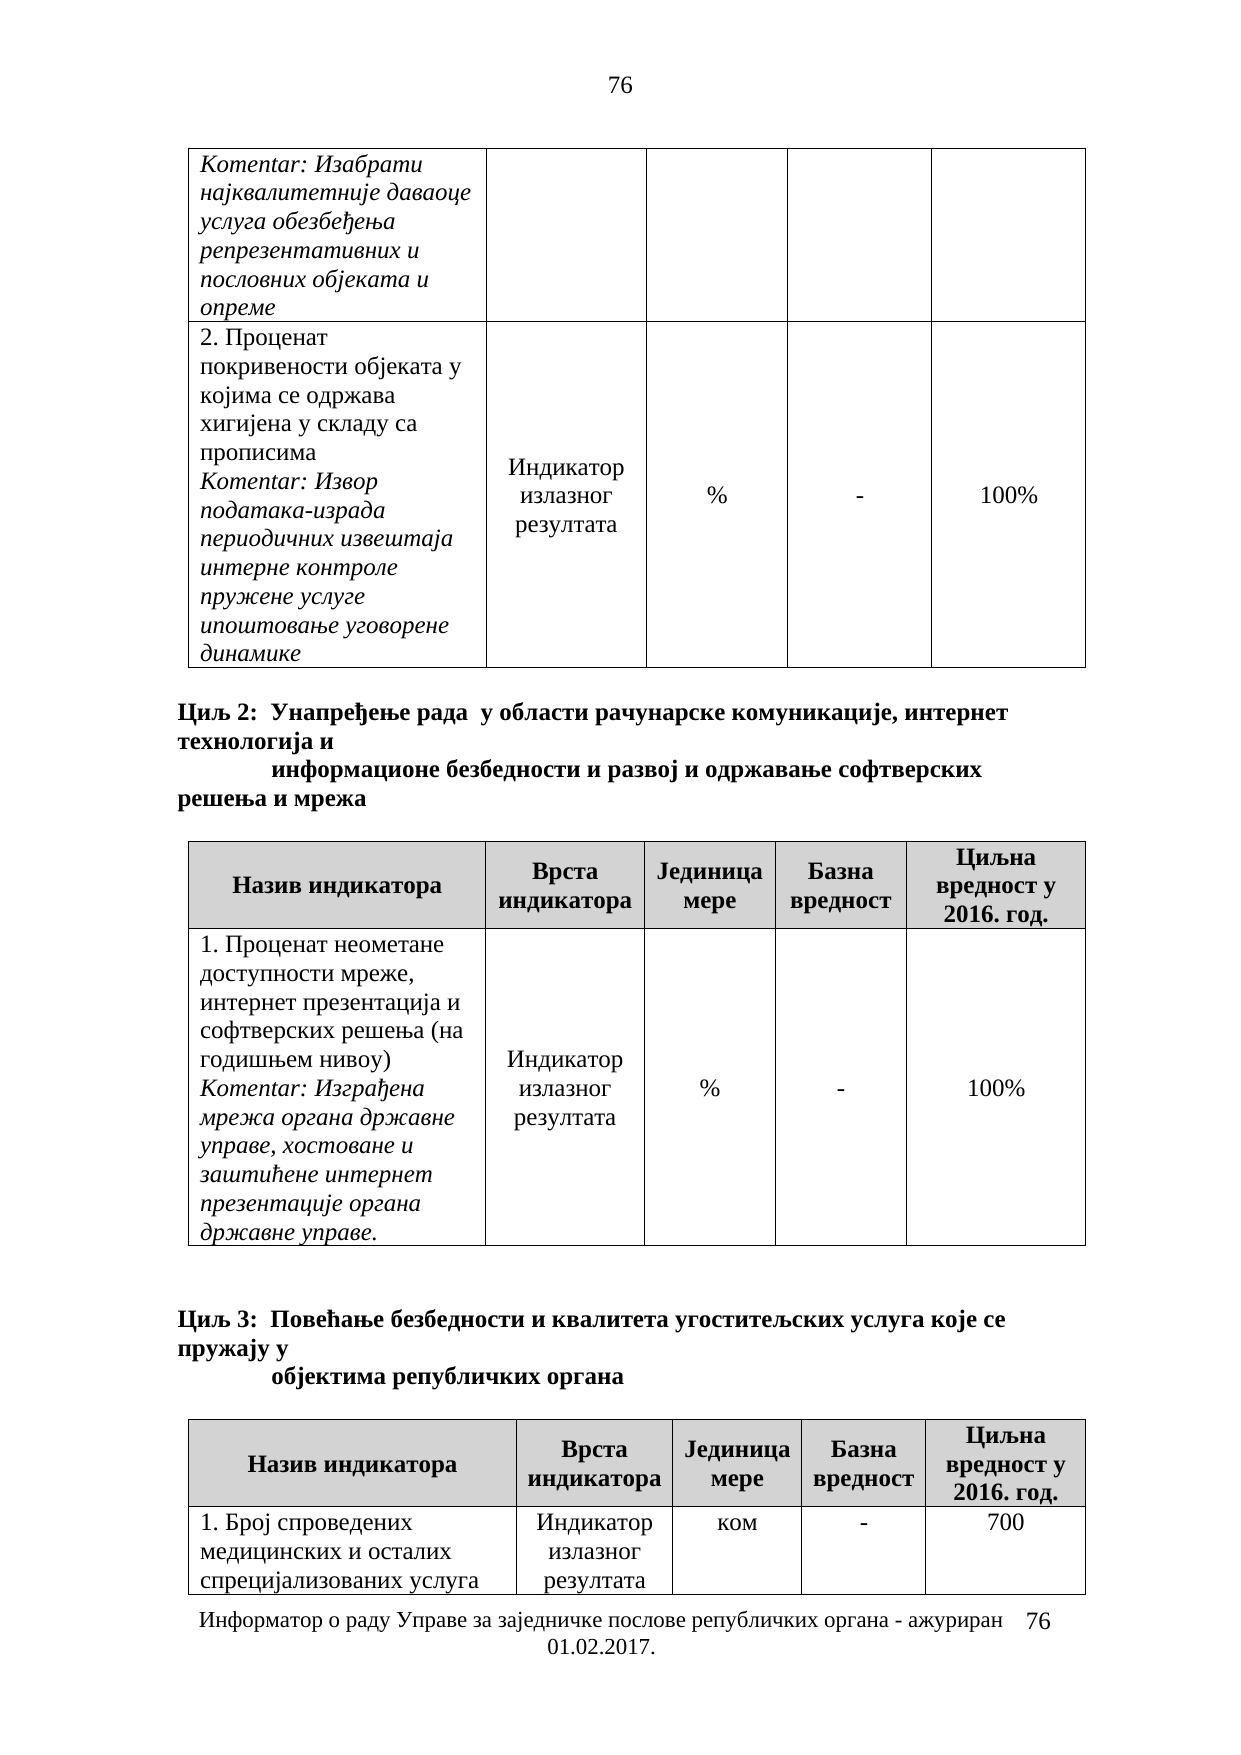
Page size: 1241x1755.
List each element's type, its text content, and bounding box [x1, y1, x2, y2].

table_header Јединица мере [673, 1420, 801, 1506]
table_cell % [645, 929, 775, 1245]
table_cell - [788, 322, 931, 667]
table_cell 100% [932, 322, 1085, 667]
text објектима републичких органа [177, 1361, 1063, 1390]
table_cell % [647, 322, 787, 667]
table_cell - [788, 149, 931, 321]
table_cell Индикатор излазног резултата [517, 1507, 672, 1593]
table_cell 2. Проценат покривености објеката у којима се одржава хигијена у складу са прописима Komentar: Извор података-израда периодичних извештаја интерне контроле пружене услуге ипоштовање уговорене динамике [189, 322, 486, 667]
text Циљ 2: Унапређење рада у области рачунарске комуникације, интернет технологија и [177, 697, 1063, 754]
table_cell - [776, 929, 906, 1245]
table_cell 1. Број спроведених медицинских и осталих спрецијализованих услуга [189, 1507, 516, 1593]
table_header Назив индикатора [189, 842, 485, 928]
table_header Циљна вредност у 2016. год. [926, 1420, 1085, 1506]
text Циљ 3: Повећање безбедности и квалитета угоститељских услуга које се пружају у [177, 1304, 1063, 1361]
table_cell 700 [926, 1507, 1085, 1593]
table_cell ком [673, 1507, 801, 1593]
table_cell [647, 149, 787, 321]
text информационе безбедности и развој и одржавање софтверских решења и мрежа [177, 754, 1063, 812]
table_header Назив индикатора [189, 1420, 516, 1506]
table_header Врста индикатора [517, 1420, 672, 1506]
table_cell 100% [907, 929, 1085, 1245]
table_header Базна вредност [776, 842, 906, 928]
table_cell Индикатор излазног резултата [486, 929, 644, 1245]
table_header Циљна вредност у 2016. год. [907, 842, 1085, 928]
table_header Јединица мере [645, 842, 775, 928]
table_cell [932, 149, 1085, 321]
table_header Базна вредност [802, 1420, 925, 1506]
table_cell [487, 149, 646, 321]
table_cell Индикатор излазног резултата [487, 322, 646, 667]
table_cell Komentar: Изабрати најквалитетније даваоце услуга обезбеђења репрезентативних и пословних објеката и опреме [189, 149, 486, 321]
table_cell 1. Проценат неометане доступности мреже, интернет презентација и софтверских решења (на годишњем нивоу) Komentar: Изграђена мрежа органа државне управе, хостоване и заштићене интернет презентације органа државне управе. [189, 929, 485, 1245]
table_cell - [802, 1507, 925, 1593]
table_header Врста индикатора [486, 842, 644, 928]
